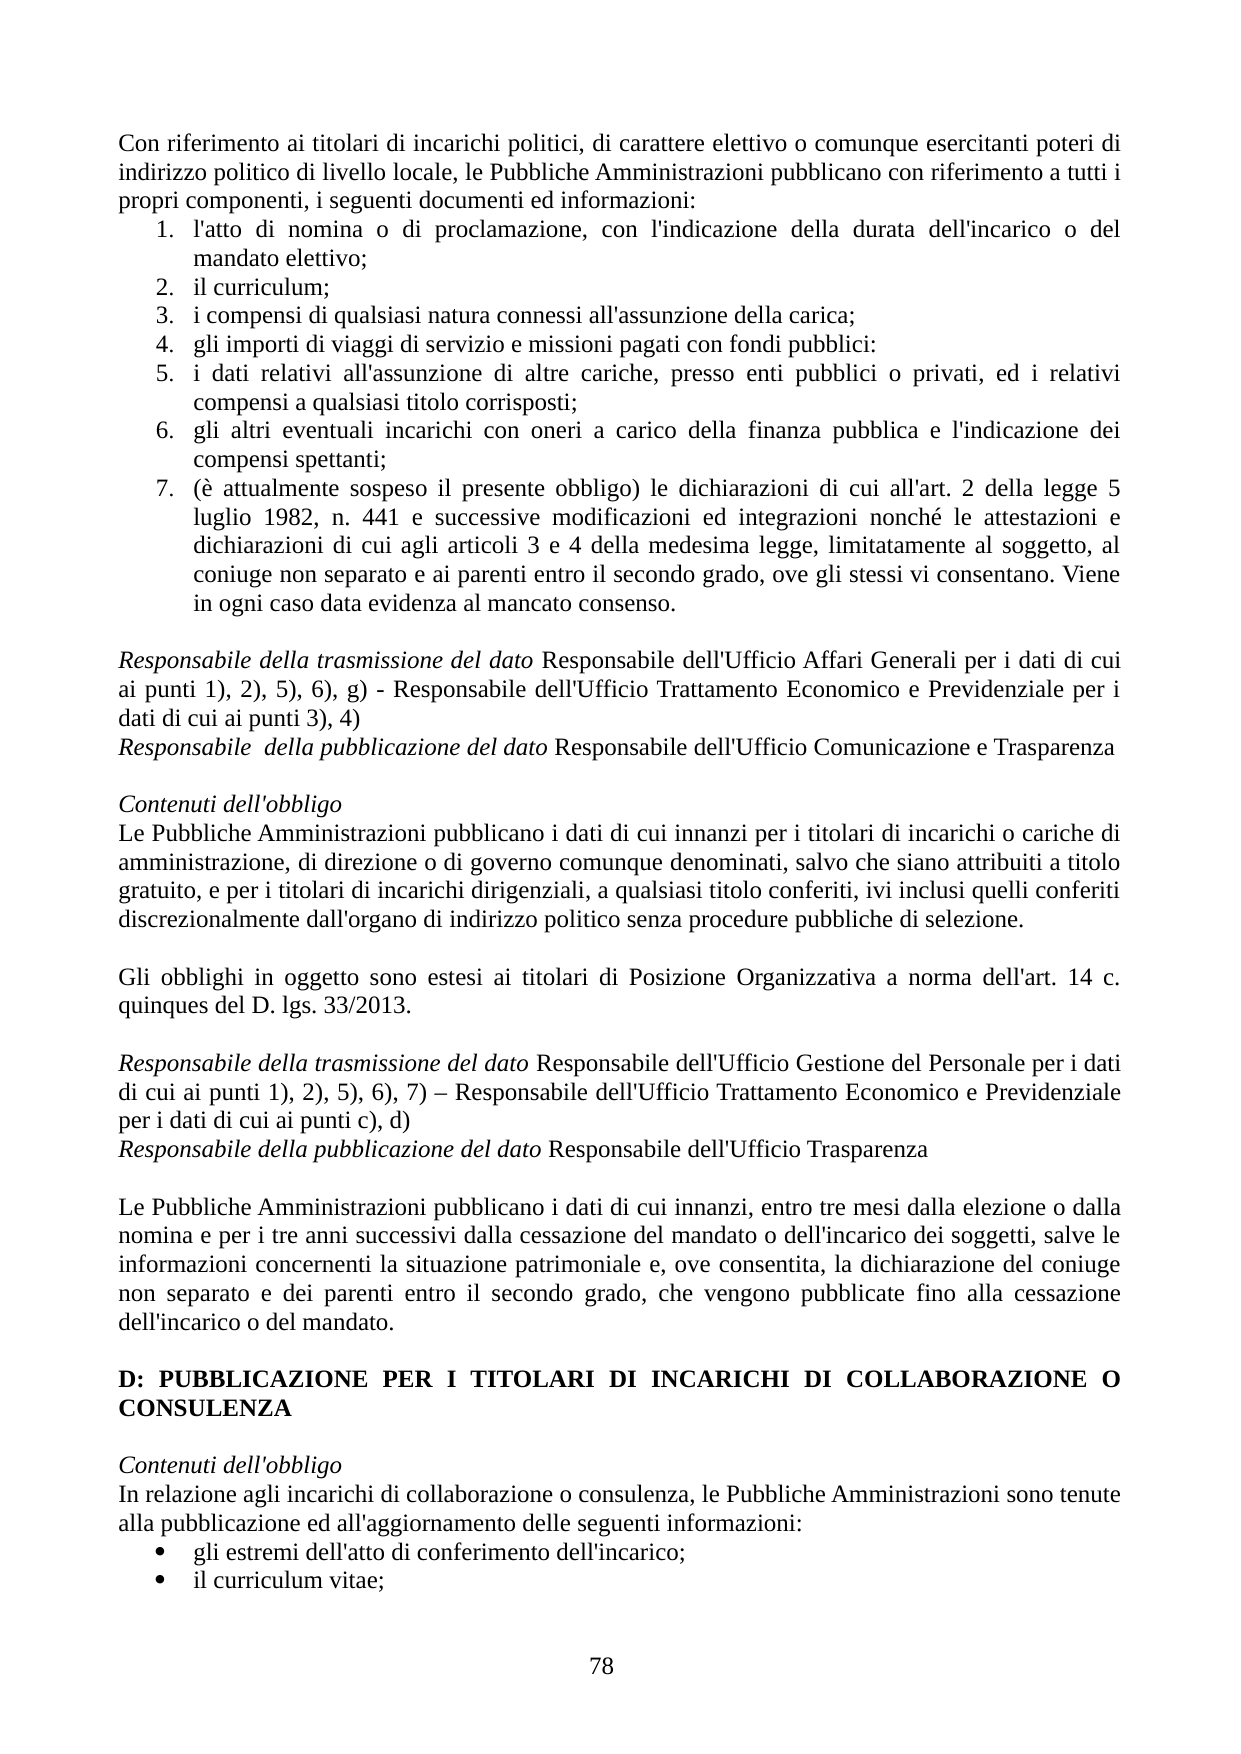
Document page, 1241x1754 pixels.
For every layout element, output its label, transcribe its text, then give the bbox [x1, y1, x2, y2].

text Responsabile della pubblicazione del dato Responsabile dell'Ufficio Comunicazione e Trasparenza [118, 732, 1122, 761]
list i compensi di qualsiasi natura connessi all'assunzione della carica; [156, 301, 1122, 329]
text Responsabile della trasmissione del dato Responsabile dell'Ufficio Gestione del Personale per i dati di cui ai punti 1), 2), 5), 6), 7) – Responsabile dell'Ufficio Trattamento Economico e Previdenziale per i dati di cui ai punti c), d) [118, 1048, 1122, 1134]
list gli altri eventuali incarichi con oneri a carico della finanza pubblica e l'indicazione dei compensi spettanti; [156, 416, 1122, 473]
list l'atto di nomina o di proclamazione, con l'indicazione della durata dell'incarico o del mandato elettivo; [156, 214, 1122, 272]
text In relazione agli incarichi di collaborazione o consulenza, le Pubbliche Amministrazioni sono tenute alla pubblicazione ed all'aggiornamento delle seguenti informazioni: [118, 1479, 1122, 1537]
list il curriculum vitae; [156, 1566, 1122, 1594]
text Con riferimento ai titolari di incarichi politici, di carattere elettivo o comunque esercitanti poteri di indirizzo politico di livello locale, le Pubbliche Amministrazioni pubblicano con riferimento a tutti i propri componenti, i seguenti documenti ed informazioni: [118, 128, 1122, 214]
text Le Pubbliche Amministrazioni pubblicano i dati di cui innanzi, entro tre mesi dalla elezione o dalla nomina e per i tre anni successivi dalla cessazione del mandato o dell'incarico dei soggetti, salve le informazioni concernenti la situazione patrimoniale e, ove consentita, la dichiarazione del coniuge non separato e dei parenti entro il secondo grado, che vengono pubblicate fino alla cessazione dell'incarico o del mandato. [118, 1192, 1122, 1336]
text Gli obblighi in oggetto sono estesi ai titolari di Posizione Organizzativa a norma dell'art. 14 c. quinques del D. lgs. 33/2013. [118, 962, 1122, 1019]
list gli importi di viaggi di servizio e missioni pagati con fondi pubblici: [156, 329, 1122, 358]
list i dati relativi all'assunzione di altre cariche, presso enti pubblici o privati, ed i relativi compensi a qualsiasi titolo corrisposti; [156, 358, 1122, 416]
text D: PUBBLICAZIONE PER I TITOLARI DI INCARICHI DI COLLABORAZIONE O CONSULENZA [118, 1364, 1122, 1422]
text Contenuti dell'obbligo [118, 1451, 1122, 1479]
text Contenuti dell'obbligo [118, 789, 1122, 818]
text Responsabile della trasmissione del dato Responsabile dell'Ufficio Affari Generali per i dati di cui ai punti 1), 2), 5), 6), g) - Responsabile dell'Ufficio Trattamento Economico e Previdenziale per i dati di cui ai punti 3), 4) [118, 646, 1122, 732]
list il curriculum; [156, 272, 1122, 301]
list (è attualmente sospeso il presente obbligo) le dichiarazioni di cui all'art. 2 della legge 5 luglio 1982, n. 441 e successive modificazioni ed integrazioni nonché le attestazioni e dichiarazioni di cui agli articoli 3 e 4 della medesima legge, limitatamente al soggetto, al coniuge non separato e ai parenti entro il secondo grado, ove gli stessi vi consentano. Viene in ogni caso data evidenza al mancato consenso. [156, 473, 1122, 617]
text Le Pubbliche Amministrazioni pubblicano i dati di cui innanzi per i titolari di incarichi o cariche di amministrazione, di direzione o di governo comunque denominati, salvo che siano attribuiti a titolo gratuito, e per i titolari di incarichi dirigenziali, a qualsiasi titolo conferiti, ivi inclusi quelli conferiti discrezionalmente dall'organo di indirizzo politico senza procedure pubbliche di selezione. [118, 818, 1122, 933]
text Responsabile della pubblicazione del dato Responsabile dell'Ufficio Trasparenza [118, 1134, 1122, 1163]
list gli estremi dell'atto di conferimento dell'incarico; [156, 1537, 1122, 1566]
